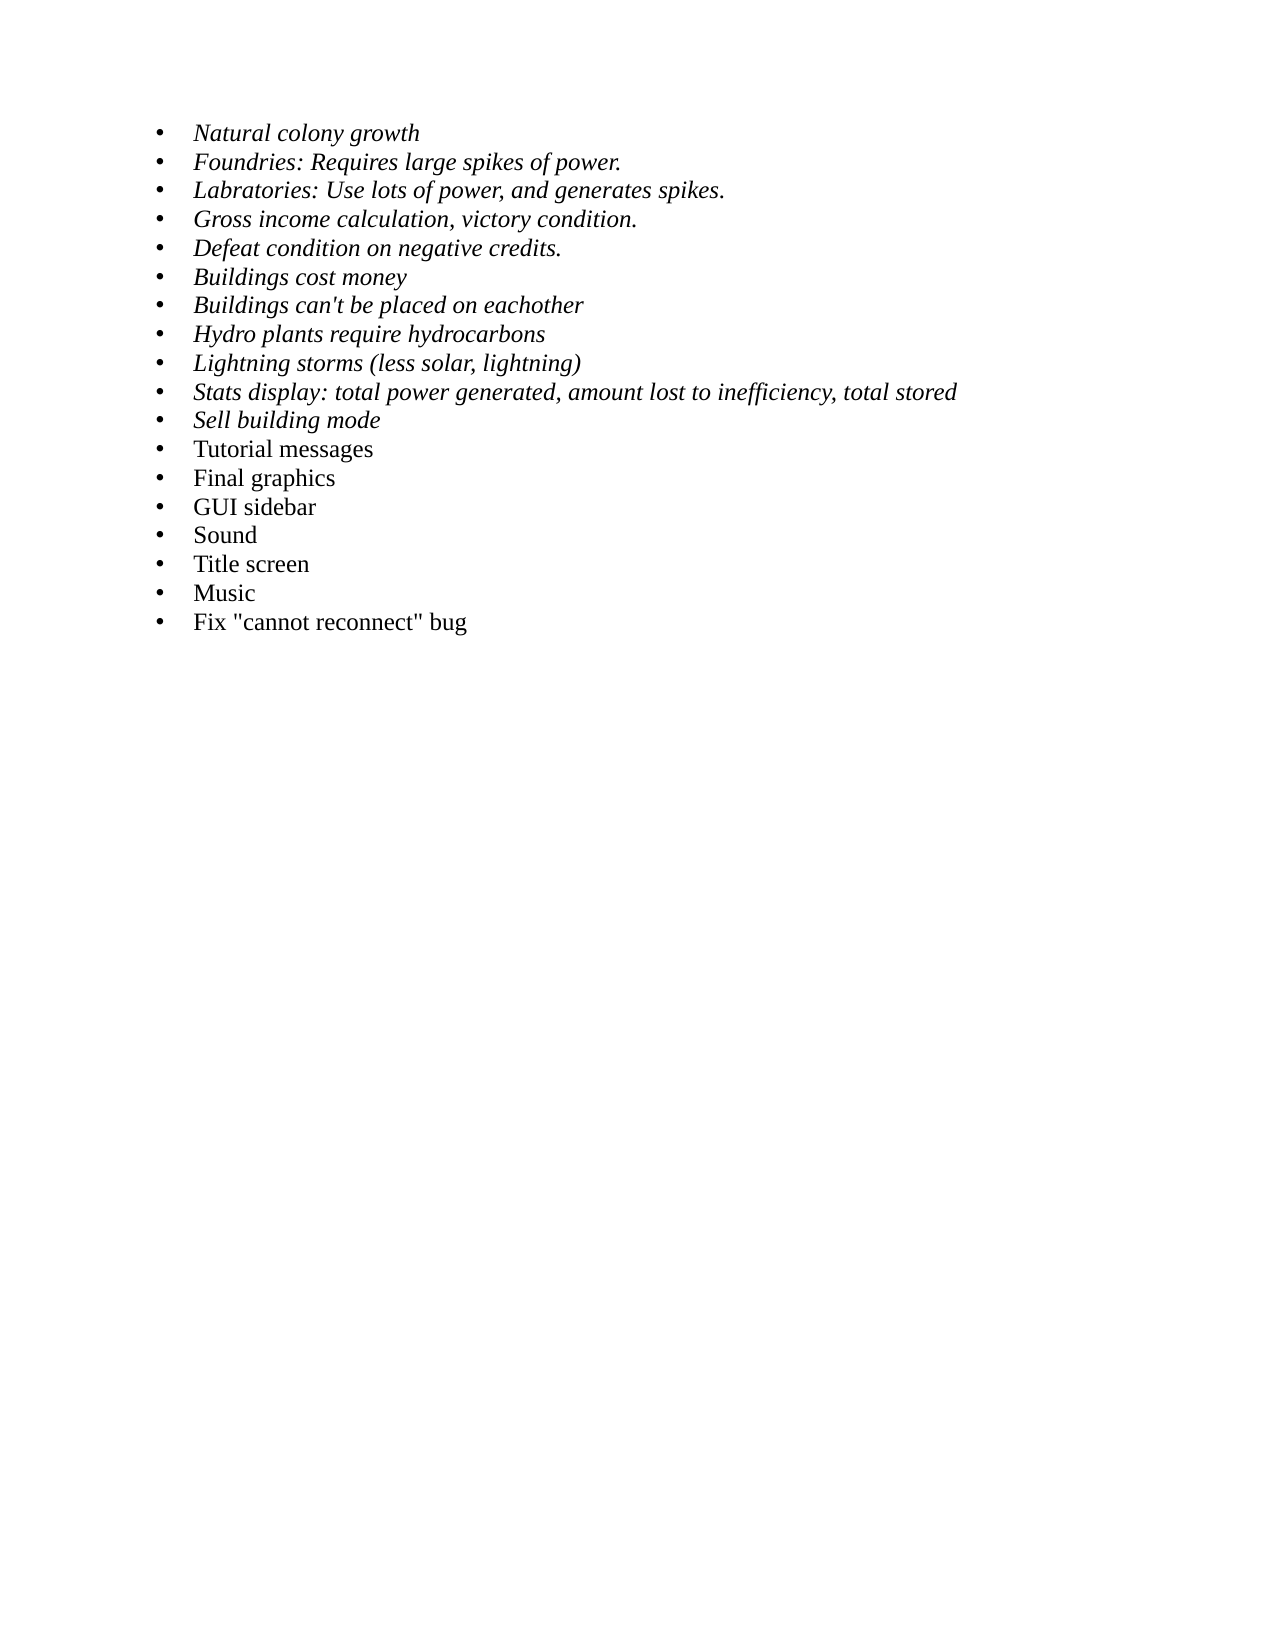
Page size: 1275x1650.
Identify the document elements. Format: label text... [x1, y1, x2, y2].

list Tutorial messages [156, 434, 1157, 463]
list Gross income calculation, victory condition. [156, 204, 1157, 233]
list Natural colony growth [156, 118, 1157, 147]
list Defeat condition on negative credits. [156, 233, 1157, 262]
list Hydro plants require hydrocarbons [156, 319, 1157, 348]
list Stats display: total power generated, amount lost to inefficiency, total stored [156, 377, 1157, 406]
list Sound [156, 521, 1157, 549]
list Final graphics [156, 463, 1157, 492]
list Buildings cost money [156, 262, 1157, 291]
list Buildings can't be placed on eachother [156, 291, 1157, 319]
list Labratories: Use lots of power, and generates spikes. [156, 176, 1157, 204]
list Sell building mode [156, 406, 1157, 434]
list GUI sidebar [156, 492, 1157, 521]
list Foundries: Requires large spikes of power. [156, 147, 1157, 176]
list Title screen [156, 549, 1157, 578]
list Lightning storms (less solar, lightning) [156, 348, 1157, 377]
list Music [156, 578, 1157, 607]
list Fix "cannot reconnect" bug [156, 607, 1157, 636]
